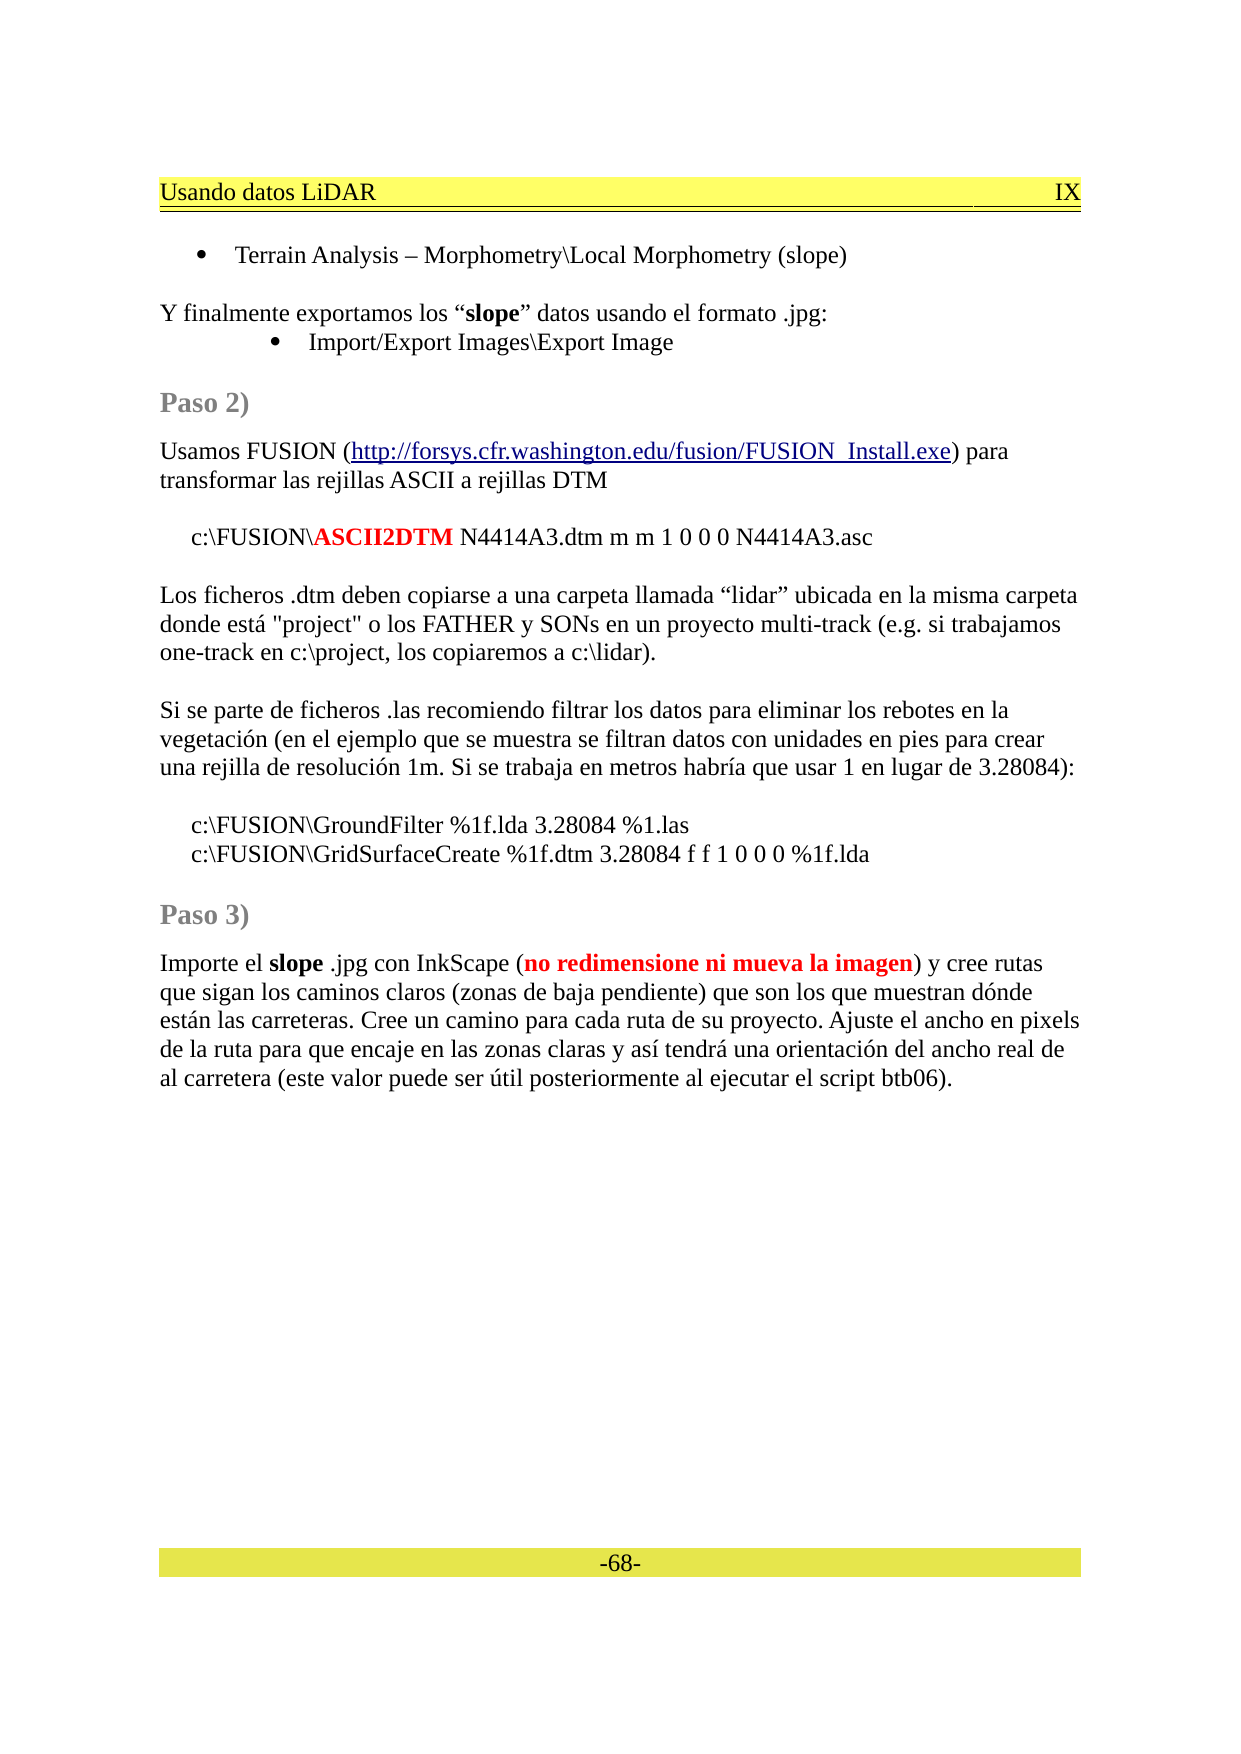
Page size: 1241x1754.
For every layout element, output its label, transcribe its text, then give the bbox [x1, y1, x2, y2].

text c:\FUSION\GroundFilter %1f.lda 3.28084 %1.las [159, 810, 1081, 839]
text c:\FUSION\GridSurfaceCreate %1f.dtm 3.28084 f f 1 0 0 0 %1f.lda [159, 839, 1081, 867]
subtitle Paso 3) [159, 897, 1081, 930]
text c:\FUSION\ASCII2DTM N4414A3.dtm m m 1 0 0 0 N4414A3.asc [159, 522, 1081, 551]
text Usamos FUSION (http://forsys.cfr.washington.edu/fusion/FUSION_Install.exe) para transformar las rejillas ASCII a rejillas DTM [159, 436, 1081, 494]
text Los ficheros .dtm deben copiarse a una carpeta llamada “lidar” ubicada en la misma carpeta donde está "project" o los FATHER y SONs en un proyecto multi-track (e.g. si trabajamos one-track en c:\project, los copiaremos a c:\lidar). [159, 580, 1081, 666]
text Importe el slope .jpg con InkScape (no redimensione ni mueva la imagen) y cree rutas que sigan los caminos claros (zonas de baja pendiente) que son los que muestran dónde están las carreteras. Cree un camino para cada ruta de su proyecto. Ajuste el ancho en pixels de la ruta para que encaje en las zonas claras y así tendrá una orientación del ancho real de al carretera (este valor puede ser útil posteriormente al ejecutar el script btb06). [159, 948, 1081, 1092]
list Terrain Analysis – Morphometry\Local Morphometry (slope) [197, 240, 1081, 269]
text Y finalmente exportamos los “slope” datos usando el formato .jpg: [159, 298, 1081, 327]
text Si se parte de ficheros .las recomiendo filtrar los datos para eliminar los rebotes en la vegetación (en el ejemplo que se muestra se filtran datos con unidades en pies para crear una rejilla de resolución 1m. Si se trabaja en metros habría que usar 1 en lugar de 3.28084): [159, 695, 1081, 781]
list Import/Export Images\Export Image [271, 327, 1081, 355]
subtitle Paso 2) [159, 385, 1081, 418]
